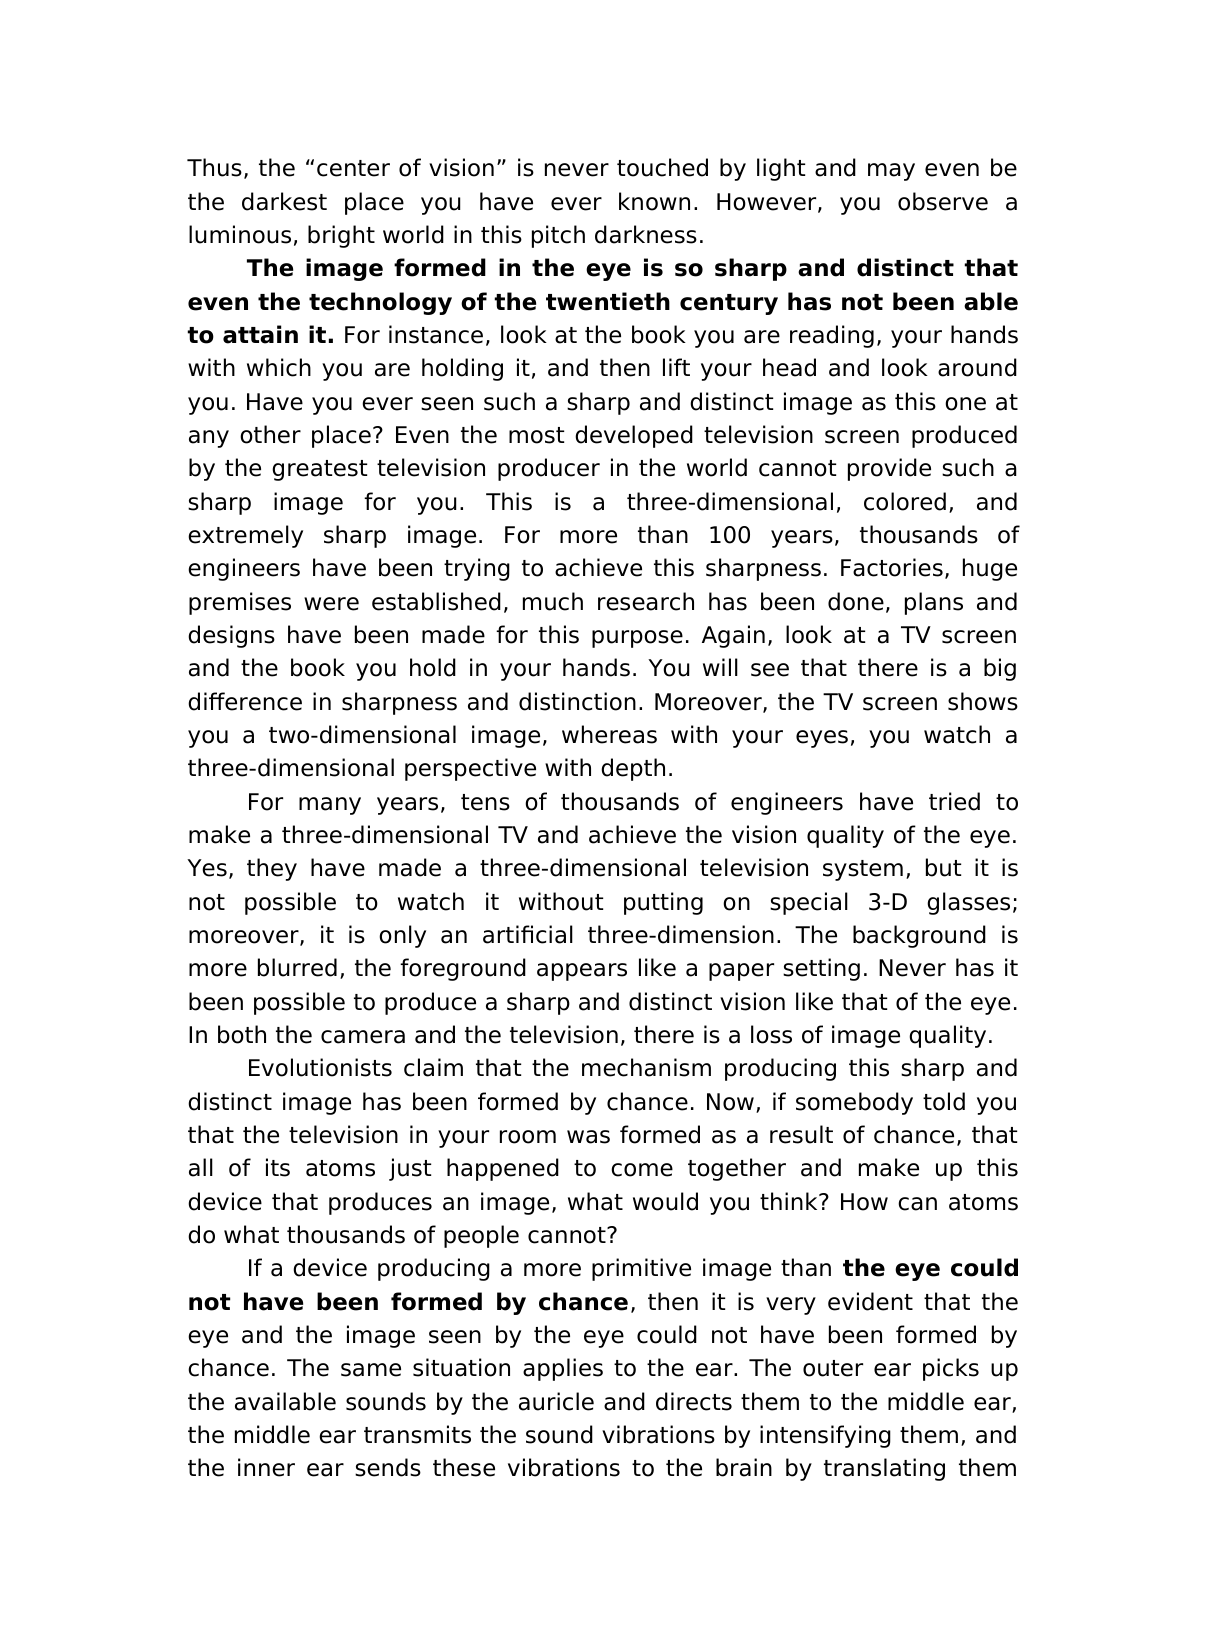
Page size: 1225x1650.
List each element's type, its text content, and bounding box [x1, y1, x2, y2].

text Evolutionists claim that the mechanism producing this sharp and distinct image has been formed by chance. Now, if somebody told you that the television in your room was formed as a result of chance, that all of its atoms just happened to come together and make up this device that produces an image, what would you think? How can atoms do what thousands of people cannot? [187, 1050, 1020, 1250]
text For many years, tens of thousands of engineers have tried to make a three-dimensional TV and achieve the vision quality of the eye. Yes, they have made a three-dimensional television system, but it is not possible to watch it without putting on special 3-D glasses; moreover, it is only an artificial three-dimension. The background is more blurred, the foreground appears like a paper setting. Never has it been possible to produce a sharp and distinct vision like that of the eye. In both the camera and the television, there is a loss of image quality. [187, 783, 1020, 1050]
text Thus, the “center of vision” is never touched by light and may even be the darkest place you have ever known. However, you observe a luminous, bright world in this pitch darkness. [187, 150, 1020, 250]
text The image formed in the eye is so sharp and distinct that even the technology of the twentieth century has not been able to attain it. For instance, look at the book you are reading, your hands with which you are holding it, and then lift your head and look around you. Have you ever seen such a sharp and distinct image as this one at any other place? Even the most developed television screen produced by the greatest television producer in the world cannot provide such a sharp image for you. This is a three-dimensional, colored, and extremely sharp image. For more than 100 years, thousands of engineers have been trying to achieve this sharpness. Factories, huge premises were established, much research has been done, plans and designs have been made for this purpose. Again, look at a TV screen and the book you hold in your hands. You will see that there is a big difference in sharpness and distinction. Moreover, the TV screen shows you a two-dimensional image, whereas with your eyes, you watch a three-dimensional perspective with depth. [187, 250, 1020, 783]
text If a device producing a more primitive image than the eye could not have been formed by chance, then it is very evident that the eye and the image seen by the eye could not have been formed by chance. The same situation applies to the ear. The outer ear picks up the available sounds by the auricle and directs them to the middle ear, the middle ear transmits the sound vibrations by intensifying them, and the inner ear sends these vibrations to the brain by translating them [187, 1250, 1020, 1483]
